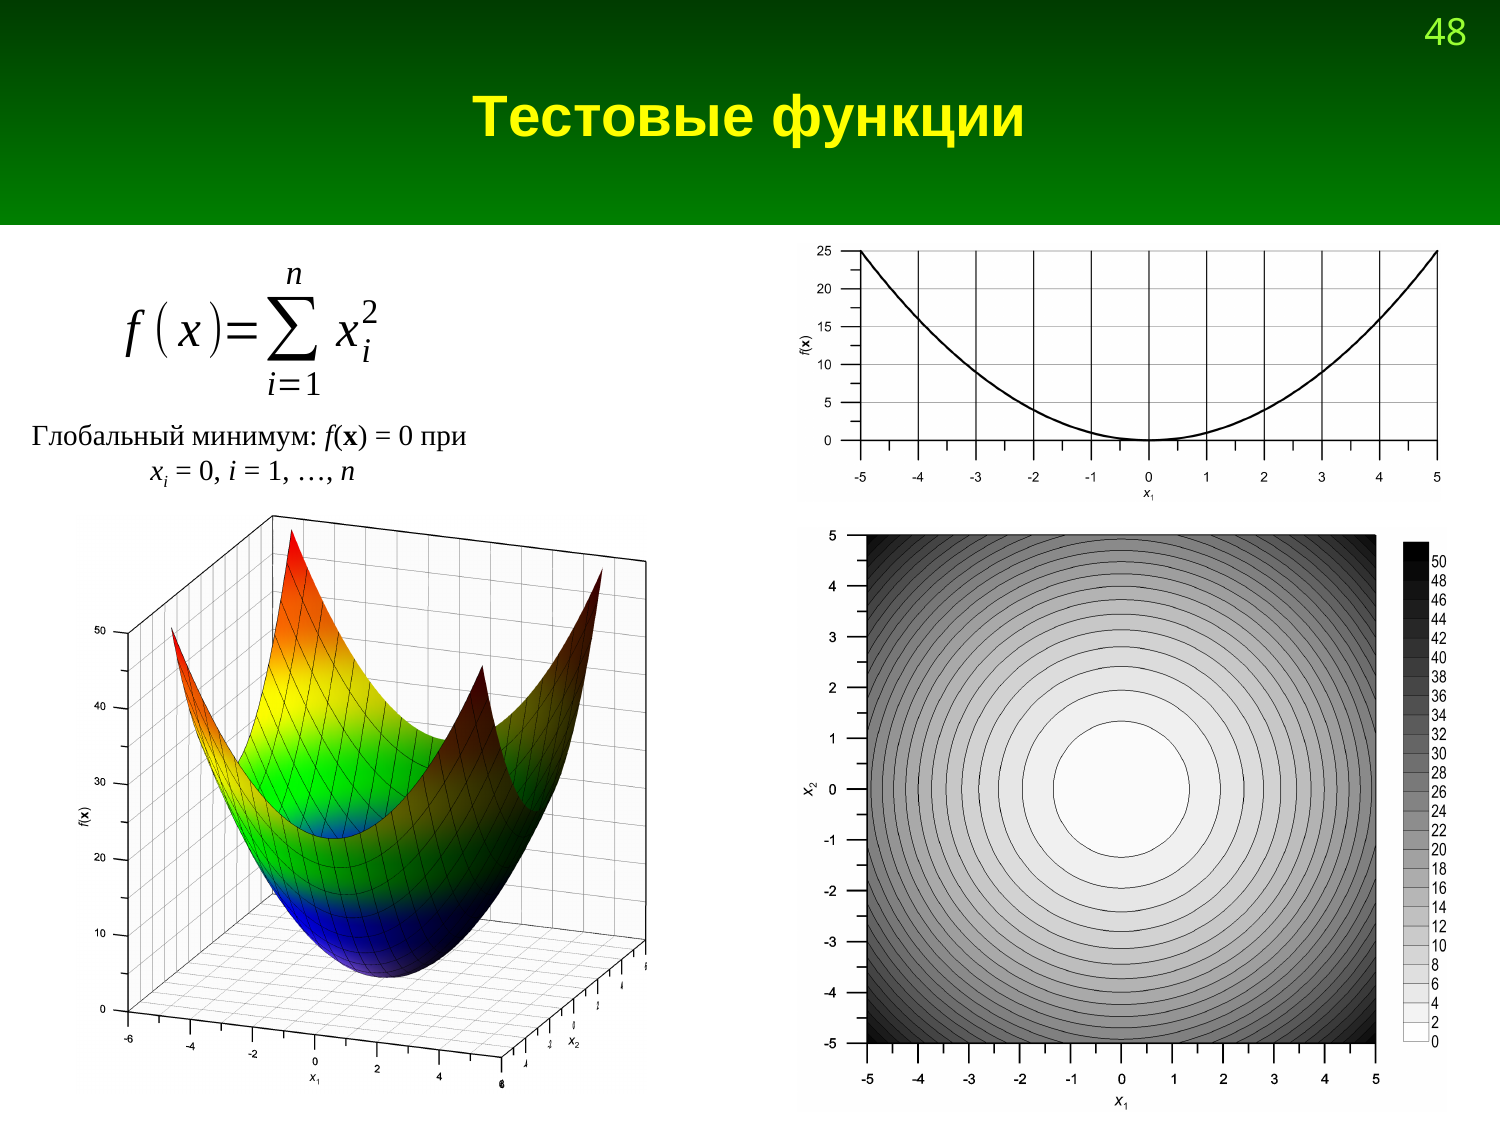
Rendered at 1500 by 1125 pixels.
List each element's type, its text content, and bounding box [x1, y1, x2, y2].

picture [797, 243, 1441, 502]
picture [797, 527, 1447, 1113]
picture [76, 515, 647, 1094]
text_box Глобальный минимум: f(x) = 0 при xi = 0, i = 1, …, n [16, 408, 490, 500]
chart [112, 255, 396, 404]
title Тестовые функции [112, 18, 1388, 207]
